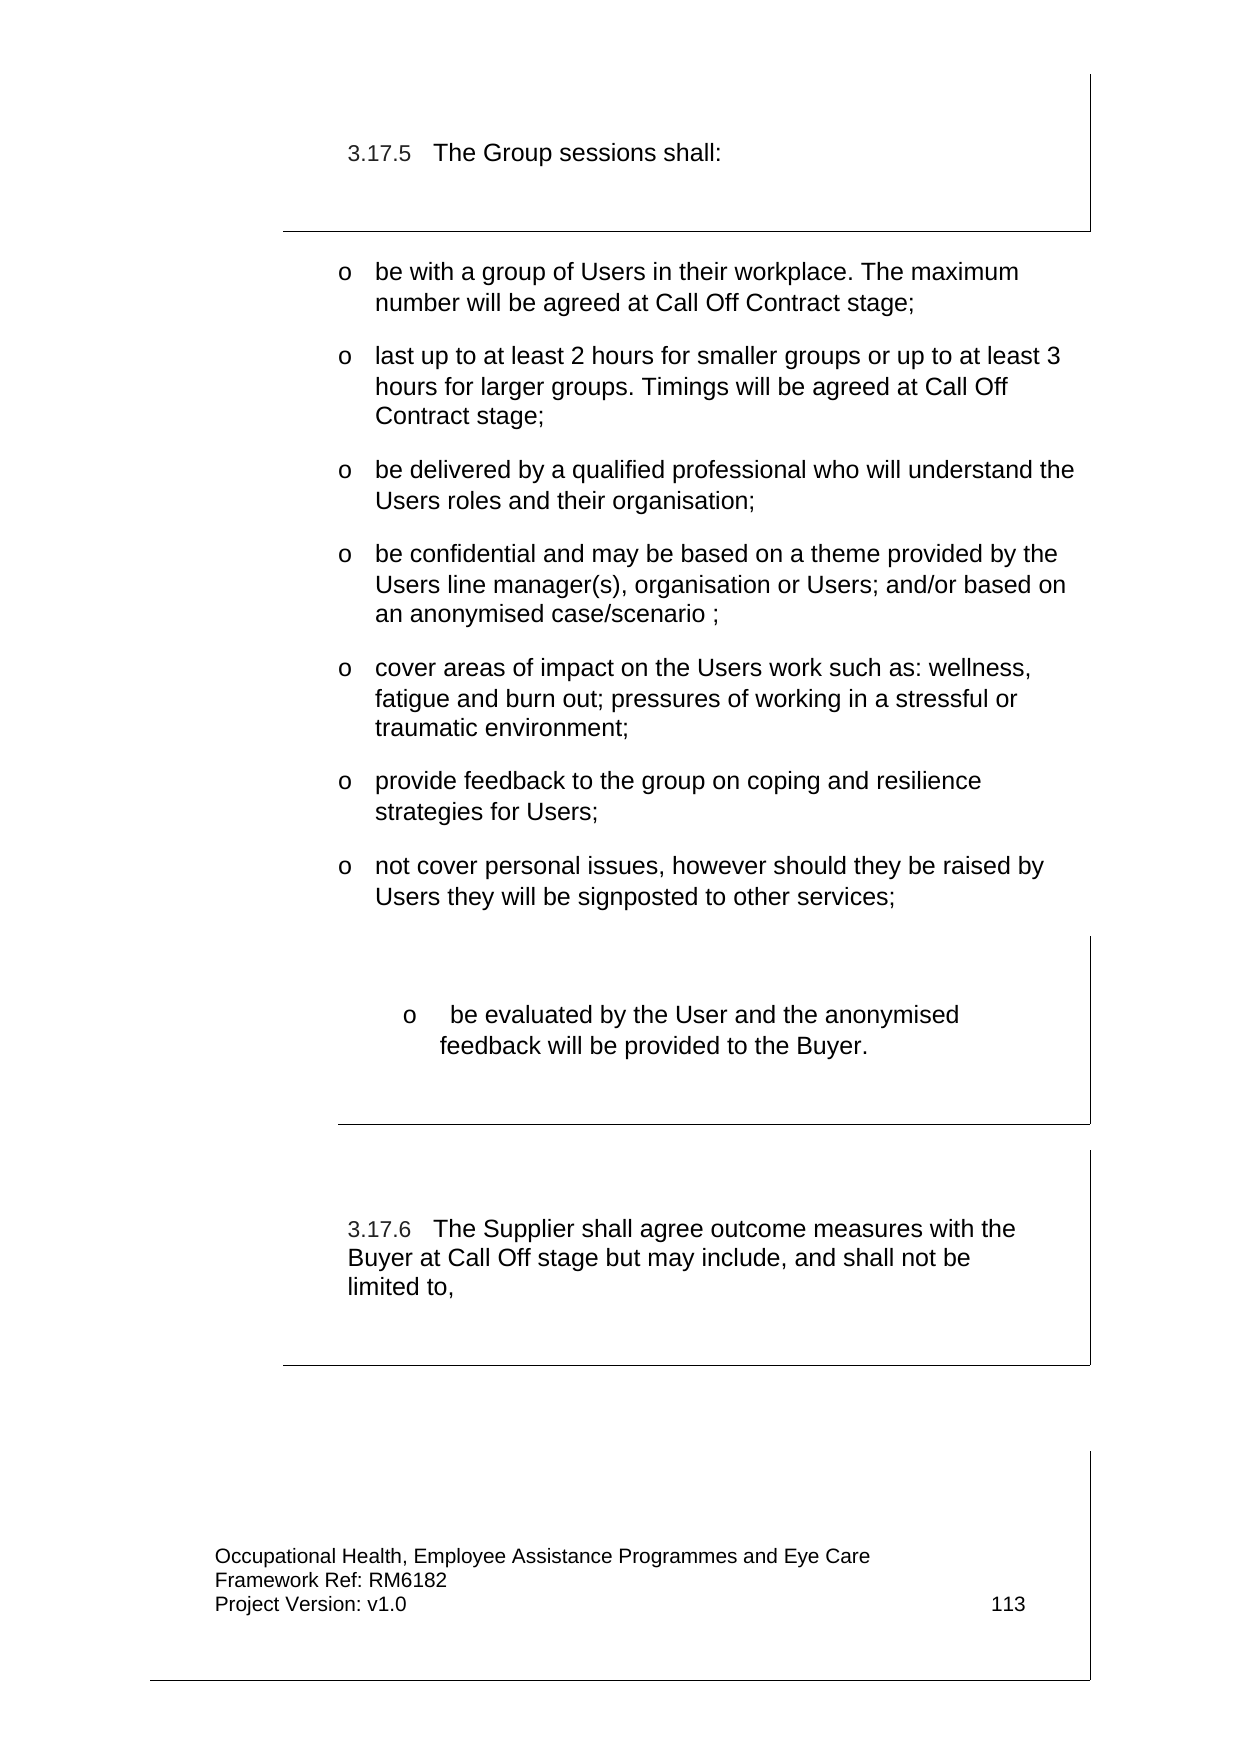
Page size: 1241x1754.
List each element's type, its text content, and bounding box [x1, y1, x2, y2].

list be with a group of Users in their workplace. The maximum number will be agreed at Call Off Contract stage; [337, 257, 1090, 316]
list be confidential and may be based on a theme provided by the Users line manager(s), organisation or Users; and/or based on an anonymised case/scenario ; [337, 539, 1090, 628]
list The Group sessions shall: [283, 74, 1090, 231]
list be delivered by a qualified professional who will understand the Users roles and their organisation; [337, 455, 1090, 514]
list cover areas of impact on the Users work such as: wellness, fatigue and burn out; pressures of working in a stressful or traumatic environment; [337, 653, 1090, 741]
list not cover personal issues, however should they be raised by Users they will be signposted to other services; [337, 851, 1090, 911]
list be evaluated by the User and the anonymised feedback will be provided to the Buyer. [337, 936, 1090, 1124]
list provide feedback to the group on coping and resilience strategies for Users; [337, 766, 1090, 826]
list last up to at least 2 hours for smaller groups or up to at least 3 hours for larger groups. Timings will be agreed at Call Off Contract stage; [337, 341, 1090, 430]
list The Supplier shall agree outcome measures with the Buyer at Call Off stage but may include, and shall not be limited to, [283, 1149, 1090, 1365]
